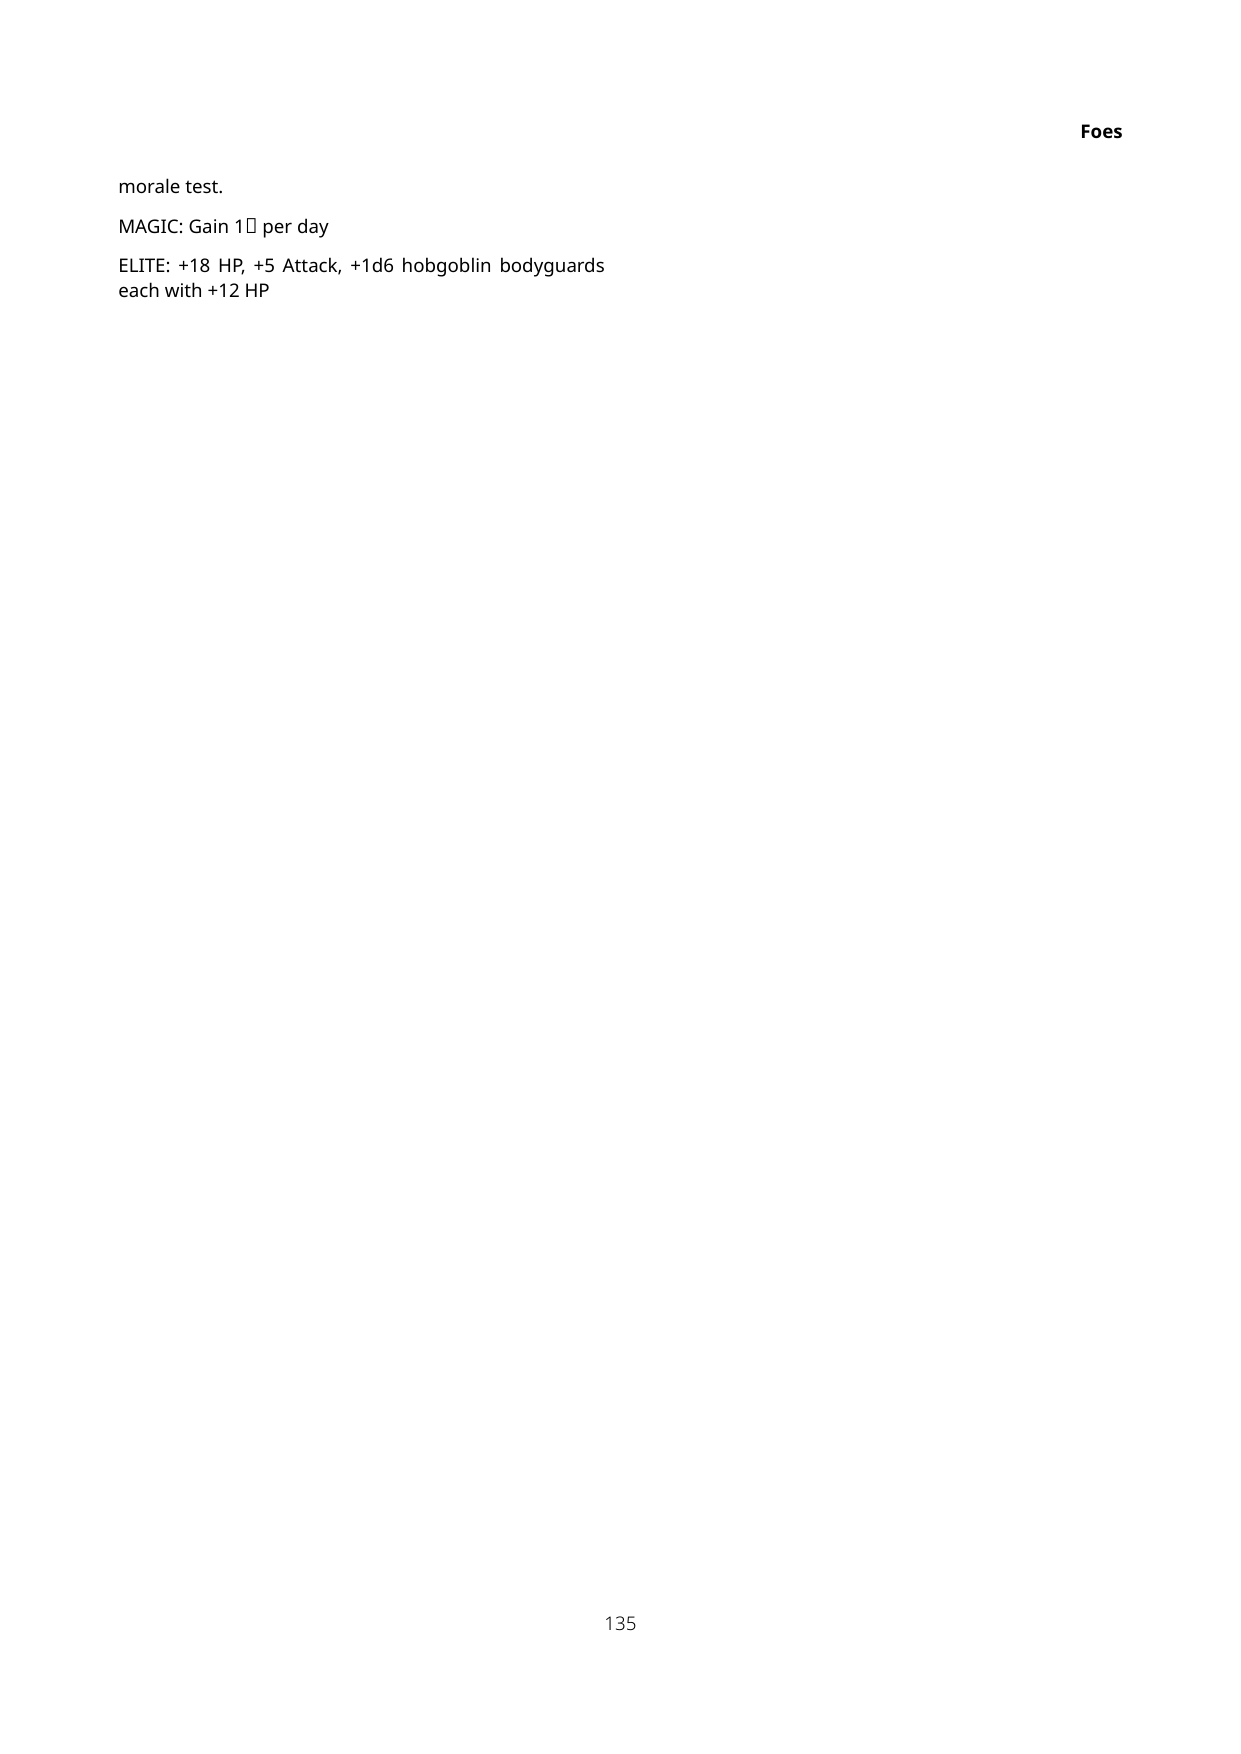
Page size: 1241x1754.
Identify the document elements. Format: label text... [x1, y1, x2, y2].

text MAGIC: Gain 1 per day [118, 211, 605, 239]
text ELITE: +18 HP, +5 Attack, +1d6 hobgoblin bodyguards each with +12 HP [118, 252, 605, 303]
text morale test. [118, 173, 605, 199]
